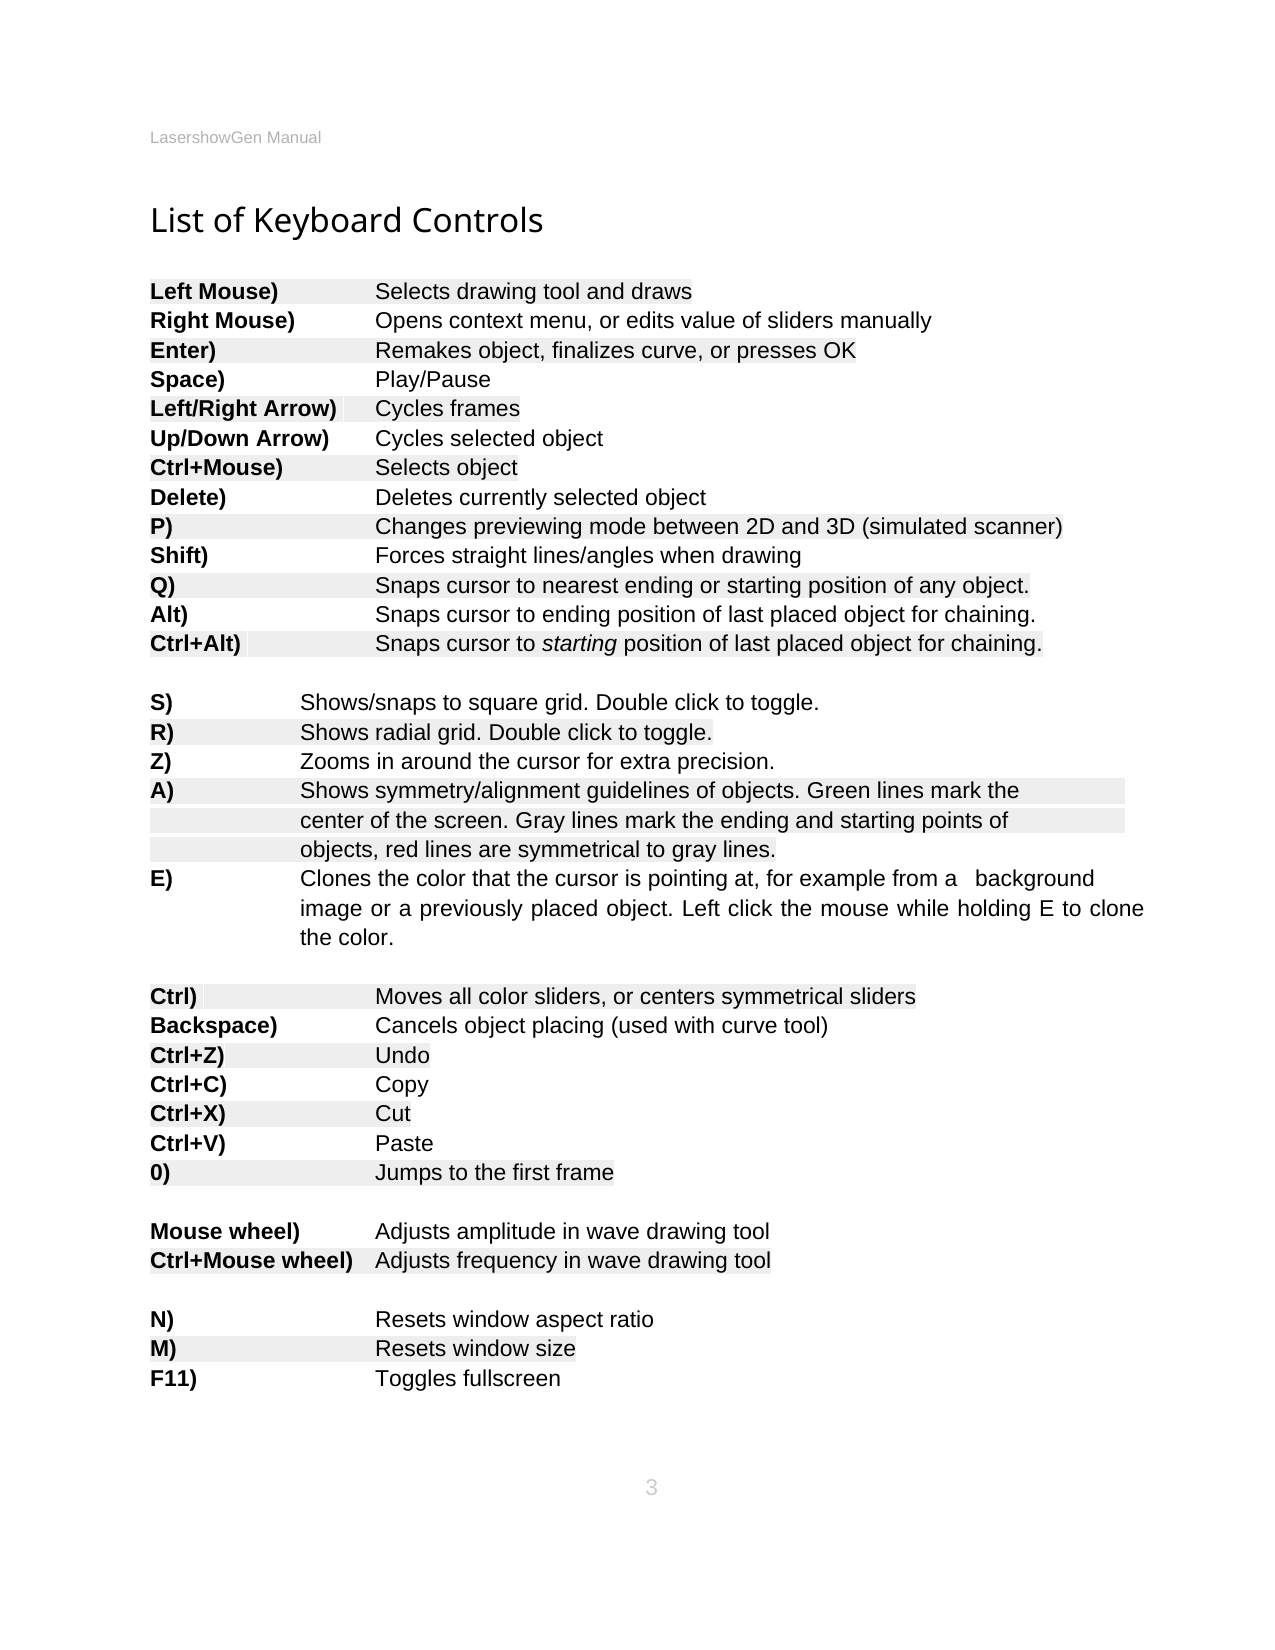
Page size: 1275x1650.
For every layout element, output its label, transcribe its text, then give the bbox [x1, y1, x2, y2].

text P) Changes previewing mode between 2D and 3D (simulated scanner) [150, 514, 1153, 539]
text Alt) Snaps cursor to ending position of last placed object for chaining. [150, 602, 1153, 627]
text Left Mouse) Selects drawing tool and draws [150, 279, 1153, 304]
text Ctrl+C) Copy [150, 1072, 1153, 1097]
text A) Shows symmetry/alignment guidelines of objects. Green lines mark the center of the screen. Gray lines mark the ending and starting points of objects, red lines are symmetrical to gray lines. [150, 778, 1153, 862]
text Left/Right Arrow) Cycles frames [150, 396, 1153, 422]
text N) Resets window aspect ratio [150, 1307, 1153, 1332]
subtitle List of Keyboard Controls [150, 197, 1153, 242]
text R) Shows radial grid. Double click to toggle. [150, 719, 1153, 745]
text Enter) Remakes object, finalizes curve, or presses OK [150, 337, 1153, 363]
text Ctrl) Moves all color sliders, or centers symmetrical sliders [150, 984, 1153, 1009]
text Ctrl+X) Cut [150, 1101, 1153, 1127]
text Ctrl+Z) Undo [150, 1042, 1153, 1068]
text Ctrl+Mouse) Selects object [150, 455, 1153, 481]
text Q) Snaps cursor to nearest ending or starting position of any object. [150, 572, 1153, 598]
text S) Shows/snaps to square grid. Double click to toggle. [150, 690, 1153, 716]
text M) Resets window size [150, 1336, 1153, 1362]
text F11) Toggles fullscreen [150, 1366, 1153, 1391]
text E) Clones the color that the cursor is pointing at, for example from a background image or a previously placed object. Left click the mouse while holding E to clone the color. [150, 866, 1153, 951]
text Mouse wheel) Adjusts amplitude in wave drawing tool [150, 1219, 1153, 1244]
text Ctrl+Alt) Snaps cursor to starting position of last placed object for chaining. [150, 631, 1153, 657]
text 0) Jumps to the first frame [150, 1160, 1153, 1186]
text Shift) Forces straight lines/angles when drawing [150, 543, 1153, 569]
text Z) Zooms in around the cursor for extra precision. [150, 749, 1153, 774]
text Space) Play/Pause [150, 367, 1153, 392]
text Up/Down Arrow) Cycles selected object [150, 426, 1153, 451]
text Ctrl+Mouse wheel) Adjusts frequency in wave drawing tool [150, 1248, 1153, 1274]
text Right Mouse) Opens context menu, or edits value of sliders manually [150, 308, 1153, 334]
text Ctrl+V) Paste [150, 1131, 1153, 1156]
text Backspace) Cancels object placing (used with curve tool) [150, 1013, 1153, 1039]
text Delete) Deletes currently selected object [150, 484, 1153, 510]
